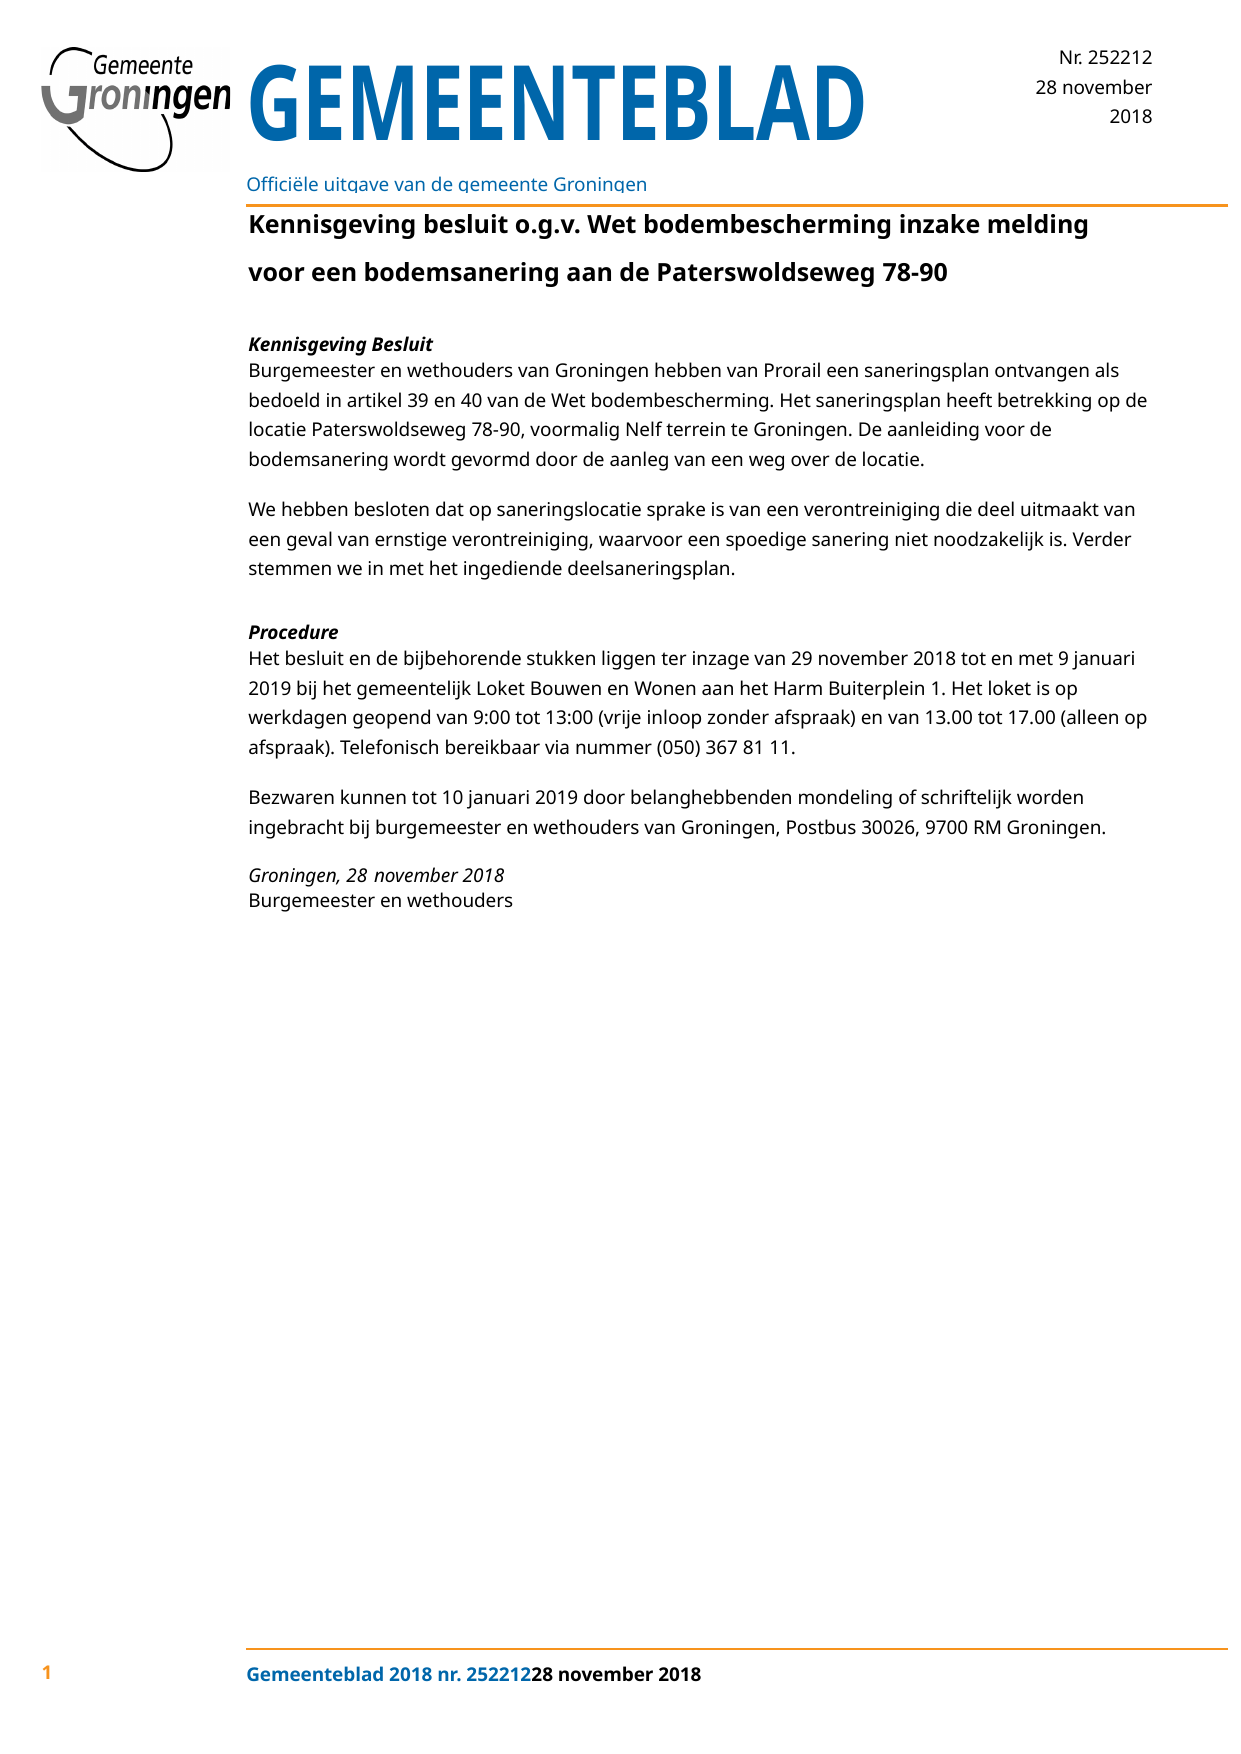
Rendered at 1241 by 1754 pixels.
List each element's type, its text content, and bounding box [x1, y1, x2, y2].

text Het besluit en de bijbehorende stukken liggen ter inzage van 29 november 2018 tot en met 9 januari 2019 bij het gemeentelijk Loket Bouwen en Wonen aan het Harm Buiterplein 1. Het loket is op werkdagen geopend van 9:00 tot 13:00 (vrije inloop zonder afspraak) en van 13.00 tot 17.00 (alleen op afspraak). Telefonisch bereikbaar via nummer (050) 367 81 11. [248, 645, 1152, 760]
text Burgemeester en wethouders [248, 887, 1152, 913]
text Kennisgeving besluit o.g.v. Wet bodembescherming inzake melding voor een bodemsanering aan de Paterswoldseweg 78-90 [248, 207, 1152, 288]
text We hebben besloten dat op saneringslocatie sprake is van een verontreiniging die deel uitmaakt van een geval van ernstige verontreiniging, waarvoor een spoedige sanering niet noodzakelijk is. Verder stemmen we in met het ingediende deelsaneringsplan. [248, 496, 1152, 581]
text Procedure [248, 619, 1152, 645]
text Groningen, 28 november 2018 [248, 862, 1152, 887]
text Bezwaren kunnen tot 10 januari 2019 door belanghebbenden mondeling of schriftelijk worden ingebracht bij burgemeester en wethouders van Groningen, Postbus 30026, 9700 RM Groningen. [248, 784, 1152, 840]
picture [41, 47, 231, 172]
text Burgemeester en wethouders van Groningen hebben van Prorail een saneringsplan ontvangen als bedoeld in artikel 39 en 40 van de Wet bodembescherming. Het saneringsplan heeft betrekking op de locatie Paterswoldseweg 78-90, voormalig Nelf terrein te Groningen. De aanleiding voor de bodemsanering wordt gevormd door de aanleg van een weg over de locatie. [248, 357, 1152, 472]
text Kennisgeving Besluit [248, 331, 1152, 357]
